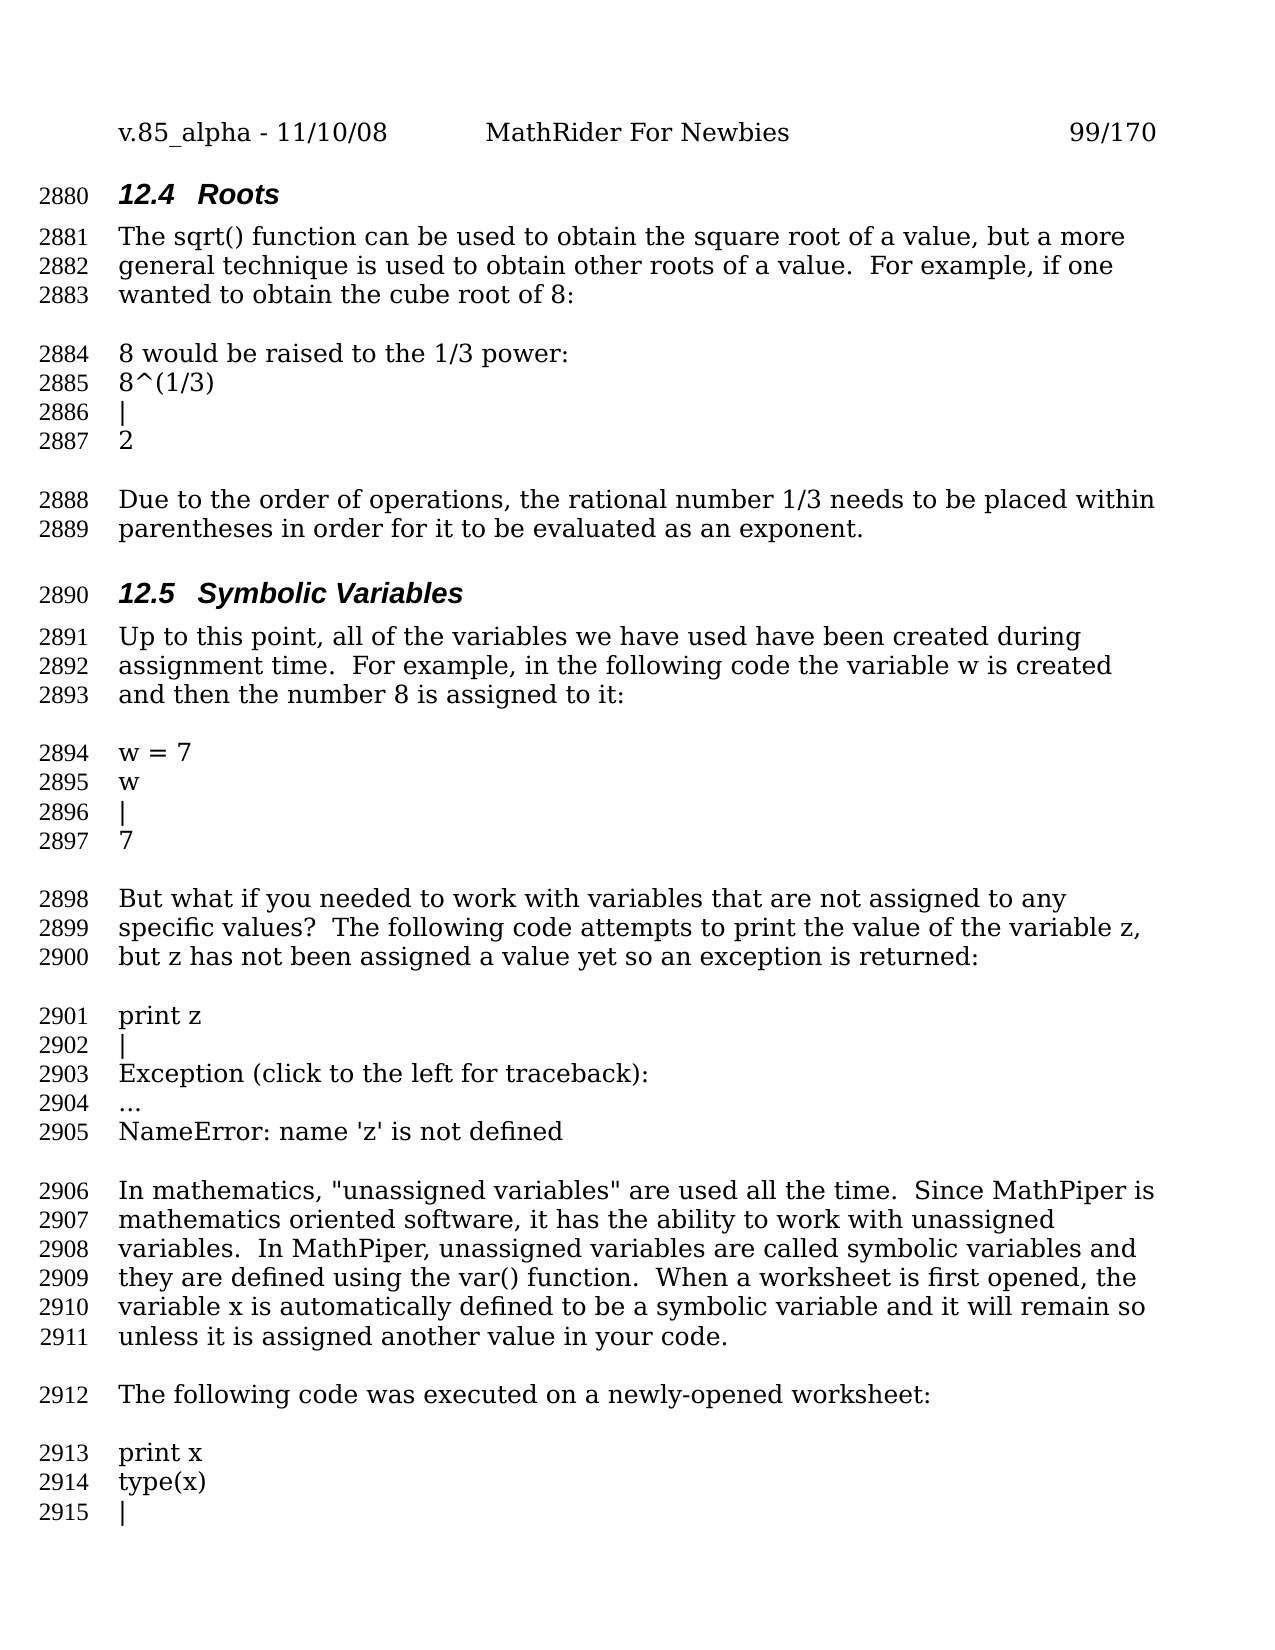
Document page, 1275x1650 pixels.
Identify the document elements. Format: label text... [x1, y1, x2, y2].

text Due to the order of operations, the rational number 1/3 needs to be placed within parentheses in order for it to be evaluated as an exponent. [118, 485, 1157, 543]
text w = 7 [118, 738, 1157, 767]
subtitle Roots [118, 177, 1157, 210]
text The following code was executed on a newly-opened worksheet: [118, 1380, 1157, 1409]
text | [118, 797, 1157, 826]
text print x [118, 1438, 1157, 1467]
text 8^(1/3) [118, 368, 1157, 397]
text 8 would be raised to the 1/3 power: [118, 339, 1157, 368]
text Up to this point, all of the variables we have used have been created during assignment time. For example, in the following code the variable w is created and then the number 8 is assigned to it: [118, 622, 1157, 709]
text NameError: name 'z' is not defined [118, 1117, 1157, 1147]
text 7 [118, 826, 1157, 855]
text | [118, 1497, 1157, 1526]
text type(x) [118, 1467, 1157, 1497]
text | [118, 397, 1157, 426]
text print z [118, 1001, 1157, 1030]
subtitle Symbolic Variables [118, 576, 1157, 610]
text Exception (click to the left for traceback): [118, 1059, 1157, 1088]
text But what if you needed to work with variables that are not assigned to any specific values? The following code attempts to print the value of the variable z, but z has not been assigned a value yet so an exception is returned: [118, 884, 1157, 972]
text | [118, 1030, 1157, 1059]
text 2 [118, 426, 1157, 456]
text ... [118, 1088, 1157, 1117]
text w [118, 767, 1157, 797]
text In mathematics, "unassigned variables" are used all the time. Since MathPiper is mathematics oriented software, it has the ability to work with unassigned variables. In MathPiper, unassigned variables are called symbolic variables and they are defined using the var() function. When a worksheet is first opened, the variable x is automatically defined to be a symbolic variable and it will remain so unless it is assigned another value in your code. [118, 1176, 1157, 1351]
text The sqrt() function can be used to obtain the square root of a value, but a more general technique is used to obtain other roots of a value. For example, if one wanted to obtain the cube root of 8: [118, 222, 1157, 310]
